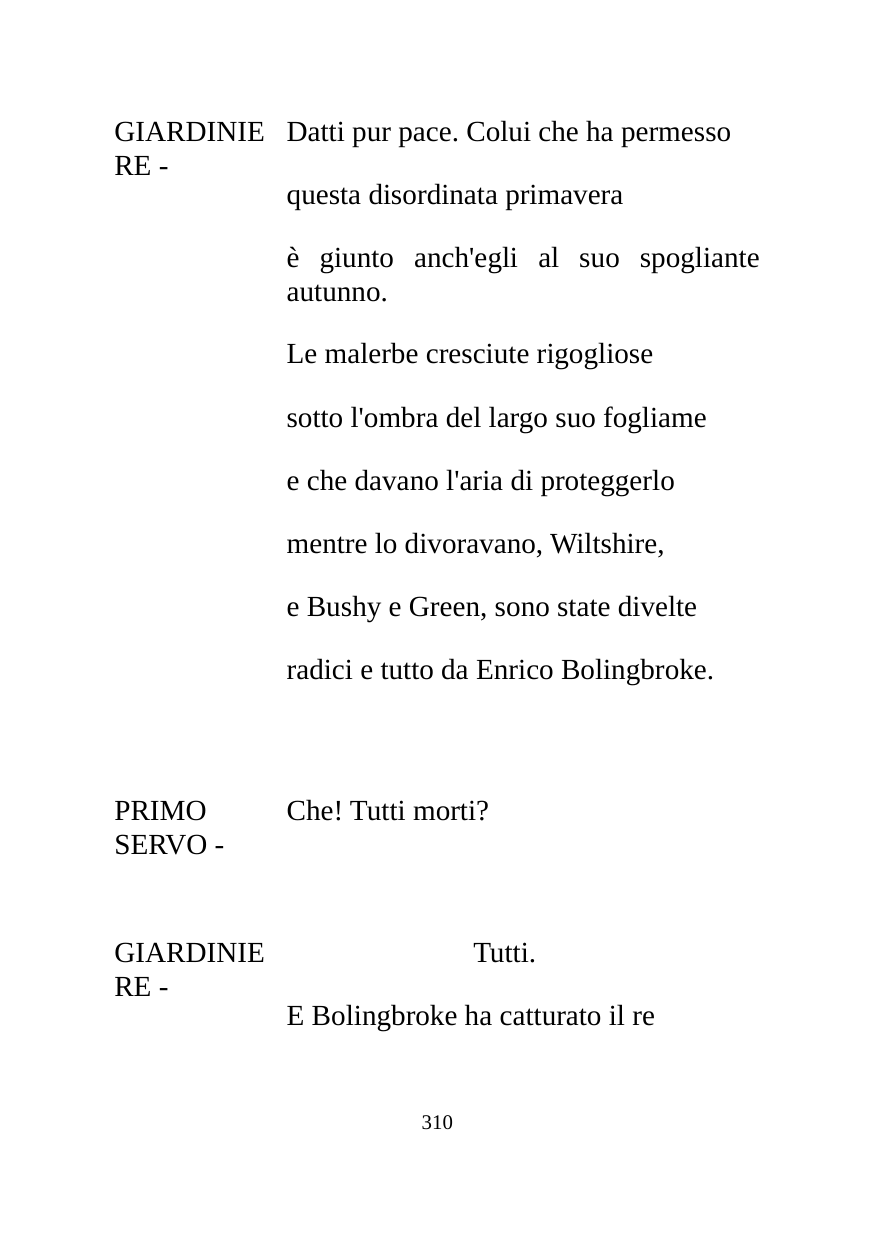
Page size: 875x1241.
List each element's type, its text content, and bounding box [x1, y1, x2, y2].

table_cell Che! Tutti morti? [279, 786, 768, 927]
table_cell Datti pur pace. Colui che ha permesso questa disordinata primavera è giunto anch'egli al suo spogliante autunno. Le malerbe cresciute rigogliose sotto l'ombra del largo suo fogliame e che davano l'aria di proteggerlo mentre lo divoravano, Wiltshire, e Bushy e Green, sono state divelte radici e tutto da Enrico Bolingbroke. [279, 106, 768, 786]
table_cell Tutti. E Bolingbroke ha catturato il re [279, 927, 768, 1069]
table_cell GIARDINIERE - [106, 927, 279, 1069]
table_cell PRIMO SERVO - [106, 786, 279, 927]
table_cell GIARDINIERE - [106, 106, 279, 786]
